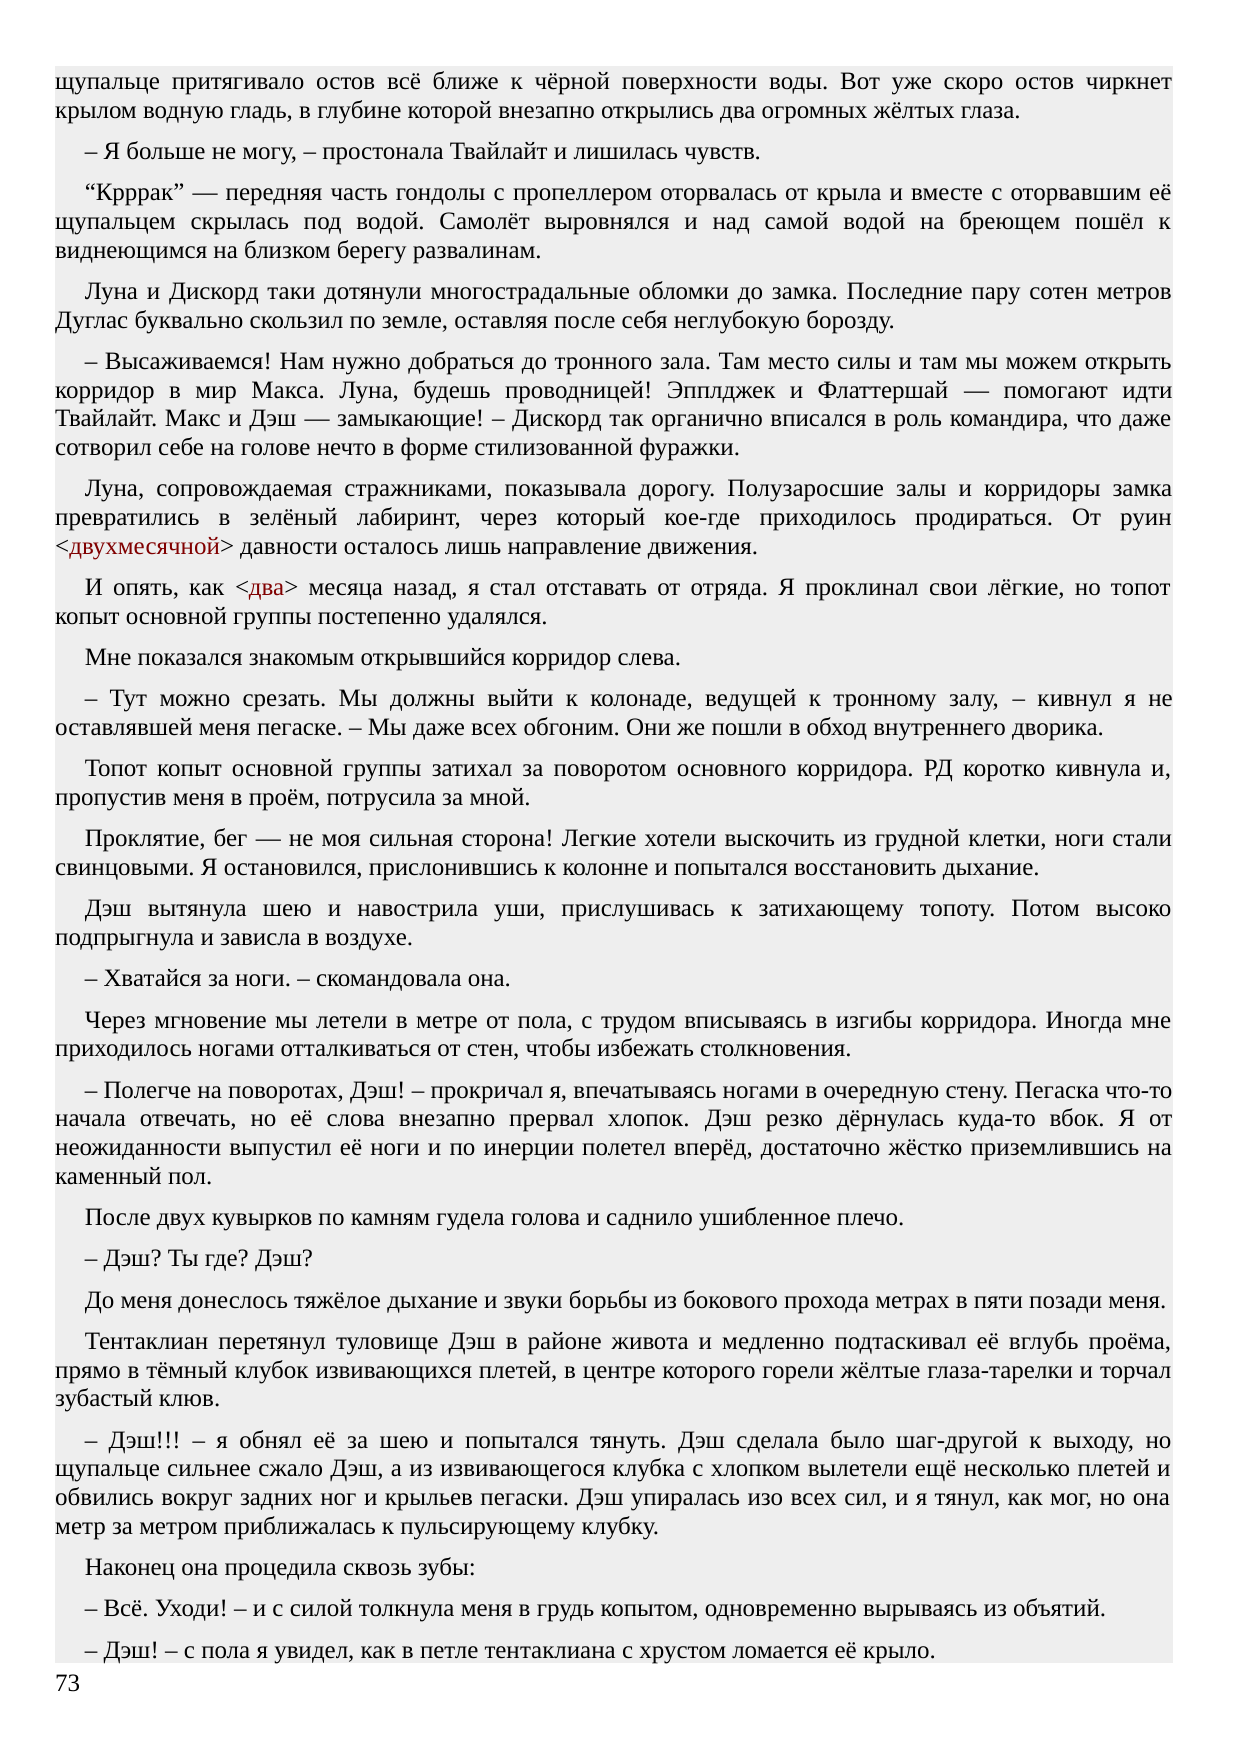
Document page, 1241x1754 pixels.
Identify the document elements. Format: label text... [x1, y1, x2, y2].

text После двух кувырков по камням гудела голова и саднило ушибленное плечо. [55, 1202, 1173, 1231]
text – Дэш! – с пола я увидел, как в петле тентаклиана с хрустом ломается её крыло. [55, 1635, 1173, 1663]
text щупальце притягивало остов всё ближе к чёрной поверхности воды. Вот уже скоро остов чиркнет крылом водную гладь, в глубине которой внезапно открылись два огромных жёлтых глаза. [55, 66, 1173, 123]
text И опять, как <два> месяца назад, я стал отставать от отряда. Я проклинал свои лёгкие, но топот копыт основной группы постепенно удалялся. [55, 572, 1173, 630]
text – Высаживаемся! Нам нужно добраться до тронного зала. Там место силы и там мы можем открыть корридор в мир Макса. Луна, будешь проводницей! Эпплджек и Флаттершай — помогают идти Твайлайт. Макс и Дэш — замыкающие! – Дискорд так органично вписался в роль командира, что даже сотворил себе на голове нечто в форме стилизованной фуражки. [55, 346, 1173, 461]
text – Тут можно срезать. Мы должны выйти к колонаде, ведущей к тронному залу, – кивнул я не оставлявшей меня пегаске. – Мы даже всех обгоним. Они же пошли в обход внутреннего дворика. [55, 683, 1173, 741]
text До меня донеслось тяжёлое дыхание и звуки борьбы из бокового прохода метрах в пяти позади меня. [55, 1285, 1173, 1313]
text “Крррак” — передняя часть гондолы с пропеллером оторвалась от крыла и вместе с оторвавшим её щупальцем скрылась под водой. Самолёт выровнялся и над самой водой на бреющем пошёл к виднеющимся на близком берегу развалинам. [55, 177, 1173, 263]
text Проклятие, бег — не моя сильная сторона! Легкие хотели выскочить из грудной клетки, ноги стали свинцовыми. Я остановился, прислонившись к колонне и попытался восстановить дыхание. [55, 823, 1173, 881]
text Тентаклиан перетянул туловище Дэш в районе живота и медленно подтаскивал её вглубь проёма, прямо в тёмный клубок извивающихся плетей, в центре которого горели жёлтые глаза-тарелки и торчал зубастый клюв. [55, 1326, 1173, 1412]
text Через мгновение мы летели в метре от пола, с трудом вписываясь в изгибы корридора. Иногда мне приходилось ногами отталкиваться от стен, чтобы избежать столкновения. [55, 1005, 1173, 1062]
text Топот копыт основной группы затихал за поворотом основного корридора. РД коротко кивнула и, пропустив меня в проём, потрусила за мной. [55, 753, 1173, 811]
text – Хватайся за ноги. – скомандовала она. [55, 963, 1173, 992]
text Луна и Дискорд таки дотянули многострадальные обломки до замка. Последние пару сотен метров Дуглас буквально скользил по земле, оставляя после себя неглубокую борозду. [55, 276, 1173, 333]
text Луна, сопровождаемая стражниками, показывала дорогу. Полузаросшие залы и корридоры замка превратились в зелёный лабиринт, через который кое-где приходилось продираться. От руин <двухмесячной> давности осталось лишь направление движения. [55, 473, 1173, 560]
text Мне показался знакомым открывшийся корридор слева. [55, 642, 1173, 671]
text – Дэш!!! – я обнял её за шею и попытался тянуть. Дэш сделала было шаг-другой к выходу, но щупальце сильнее сжало Дэш, а из извивающегося клубка с хлопком вылетели ещё несколько плетей и обвились вокруг задних ног и крыльев пегаски. Дэш упиралась изо всех сил, и я тянул, как мог, но она метр за метром приближалась к пульсирующему клубку. [55, 1425, 1173, 1540]
text – Дэш? Ты где? Дэш? [55, 1243, 1173, 1272]
text Наконец она процедила сквозь зубы: [55, 1552, 1173, 1581]
text – Всё. Уходи! – и с силой толкнула меня в грудь копытом, одновременно вырываясь из объятий. [55, 1593, 1173, 1622]
text – Я больше не могу, – простонала Твайлайт и лишилась чувств. [55, 136, 1173, 165]
text – Полегче на поворотах, Дэш! – прокричал я, впечатываясь ногами в очередную стену. Пегаска что-то начала отвечать, но её слова внезапно прервал хлопок. Дэш резко дёрнулась куда-то вбок. Я от неожиданности выпустил её ноги и по инерции полетел вперёд, достаточно жёстко приземлившись на каменный пол. [55, 1075, 1173, 1190]
text Дэш вытянула шею и навострила уши, прислушивась к затихающему топоту. Потом высоко подпрыгнула и зависла в воздухе. [55, 893, 1173, 951]
